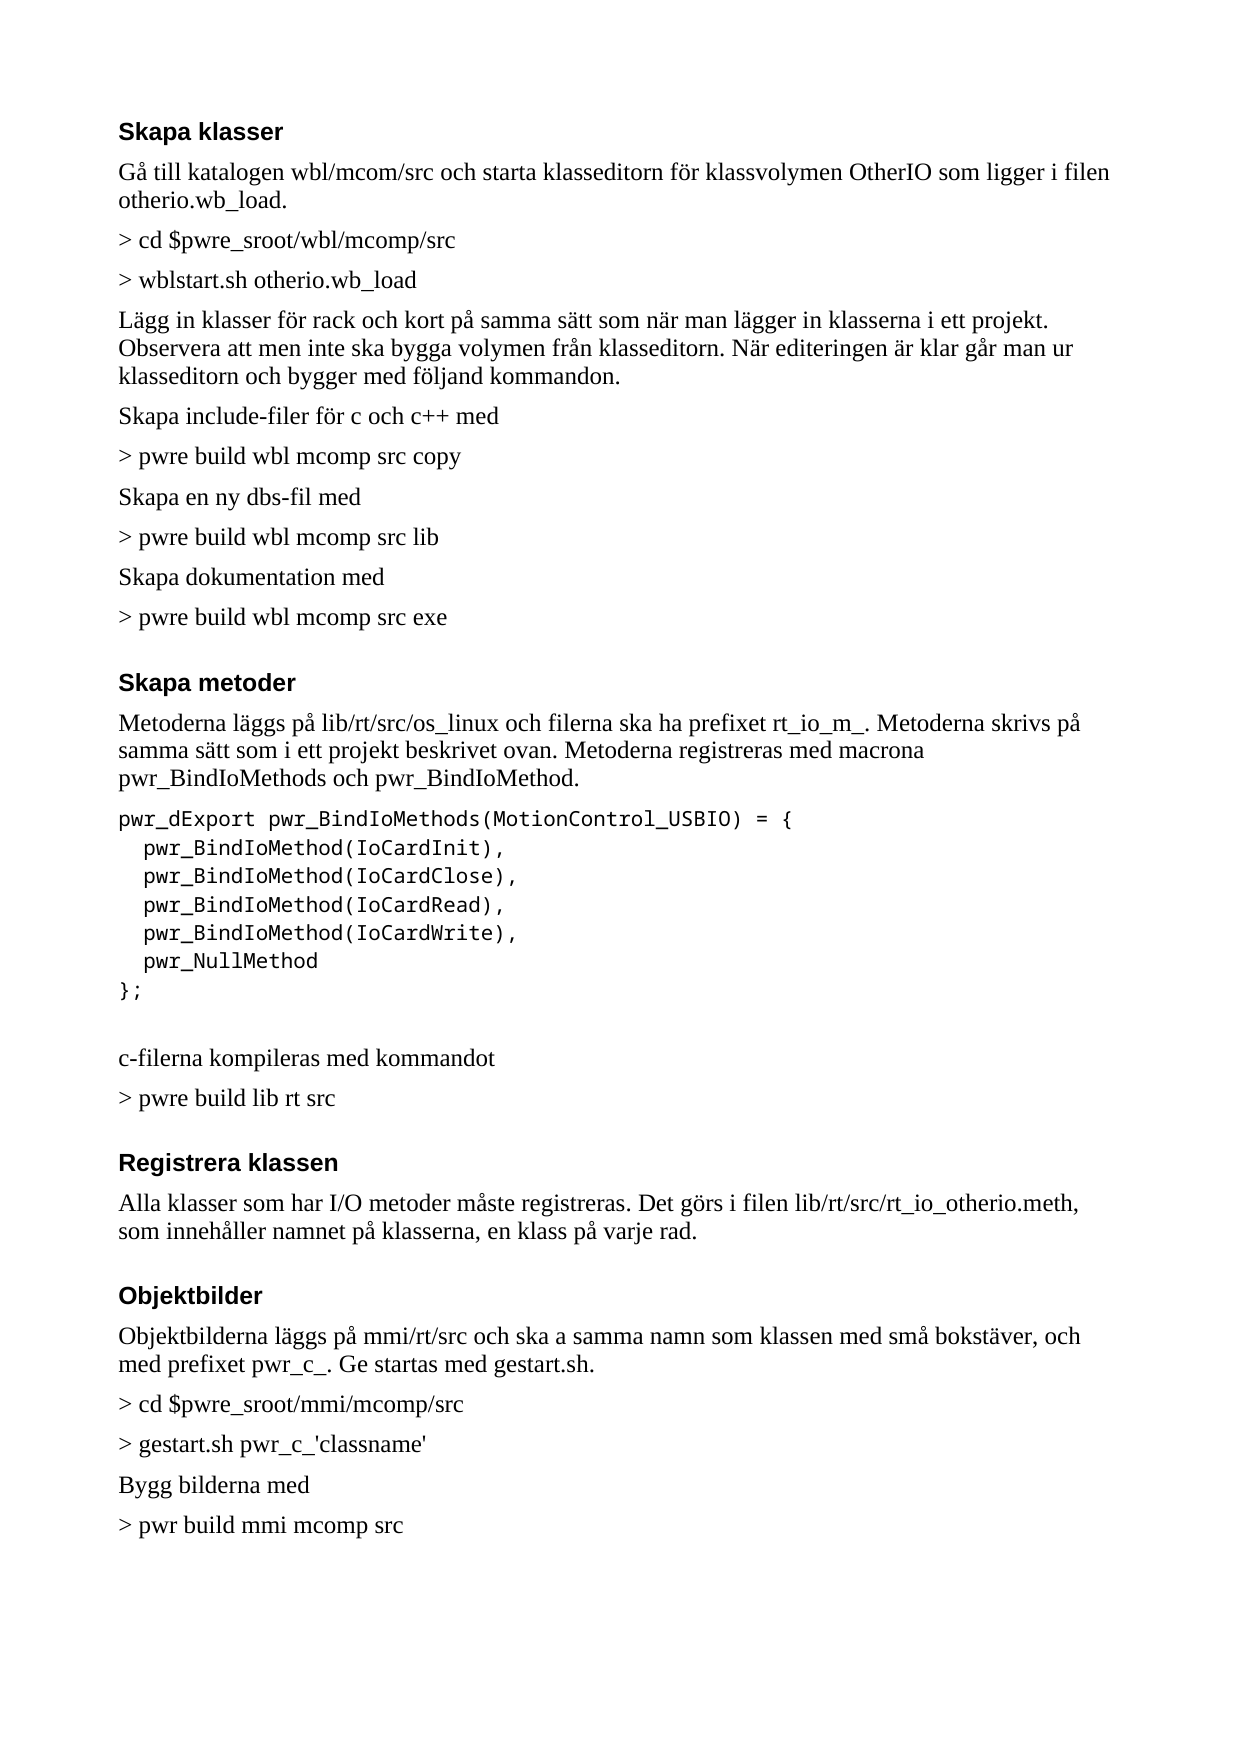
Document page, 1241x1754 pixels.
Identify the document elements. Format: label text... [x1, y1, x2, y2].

text > wblstart.sh otherio.wb_load [118, 266, 1122, 294]
text Bygg bilderna med [118, 1471, 1122, 1498]
text pwr_BindIoMethod(IoCardRead), [118, 890, 1122, 918]
text > gestart.sh pwr_c_'classname' [118, 1431, 1122, 1458]
text > pwre build wbl mcomp src copy [118, 442, 1122, 470]
text pwr_BindIoMethod(IoCardWrite), [118, 918, 1122, 947]
text pwr_dExport pwr_BindIoMethods(MotionControl_USBIO) = { [118, 804, 1122, 833]
text > pwre build wbl mcomp src exe [118, 603, 1122, 631]
text pwr_BindIoMethod(IoCardClose), [118, 861, 1122, 890]
text Gå till katalogen wbl/mcom/src och starta klasseditorn för klassvolymen OtherIO som ligger i filen otherio.wb_load. [118, 158, 1122, 214]
text Skapa en ny dbs-fil med [118, 483, 1122, 510]
text > cd $pwre_sroot/mmi/mcomp/src [118, 1390, 1122, 1418]
text c-filerna kompileras med kommandot [118, 1044, 1122, 1071]
text }; [118, 975, 1122, 1003]
subtitle Skapa klasser [118, 118, 1122, 146]
subtitle Registrera klassen [118, 1149, 1122, 1177]
subtitle Skapa metoder [118, 668, 1122, 696]
text Skapa dokumentation med [118, 563, 1122, 591]
text > cd $pwre_sroot/wbl/mcomp/src [118, 226, 1122, 254]
text Alla klasser som har I/O metoder måste registreras. Det görs i filen lib/rt/src/rt_io_otherio.meth, som innehåller namnet på klasserna, en klass på varje rad. [118, 1189, 1122, 1245]
text pwr_BindIoMethod(IoCardInit), [118, 833, 1122, 861]
subtitle Objektbilder [118, 1282, 1122, 1310]
text Skapa include-filer för c och c++ med [118, 402, 1122, 430]
text Lägg in klasser för rack och kort på samma sätt som när man lägger in klasserna i ett projekt. Observera att men inte ska bygga volymen från klasseditorn. När editeringen är klar går man ur klasseditorn och bygger med följand kommandon. [118, 307, 1122, 390]
text pwr_NullMethod [118, 947, 1122, 975]
text > pwre build lib rt src [118, 1084, 1122, 1112]
text > pwre build wbl mcomp src lib [118, 523, 1122, 551]
text > pwr build mmi mcomp src [118, 1511, 1122, 1539]
text Metoderna läggs på lib/rt/src/os_linux och filerna ska ha prefixet rt_io_m_. Metoderna skrivs på samma sätt som i ett projekt beskrivet ovan. Metoderna registreras med macrona pwr_BindIoMethods och pwr_BindIoMethod. [118, 709, 1122, 792]
text Objektbilderna läggs på mmi/rt/src och ska a samma namn som klassen med små bokstäver, och med prefixet pwr_c_. Ge startas med gestart.sh. [118, 1322, 1122, 1378]
